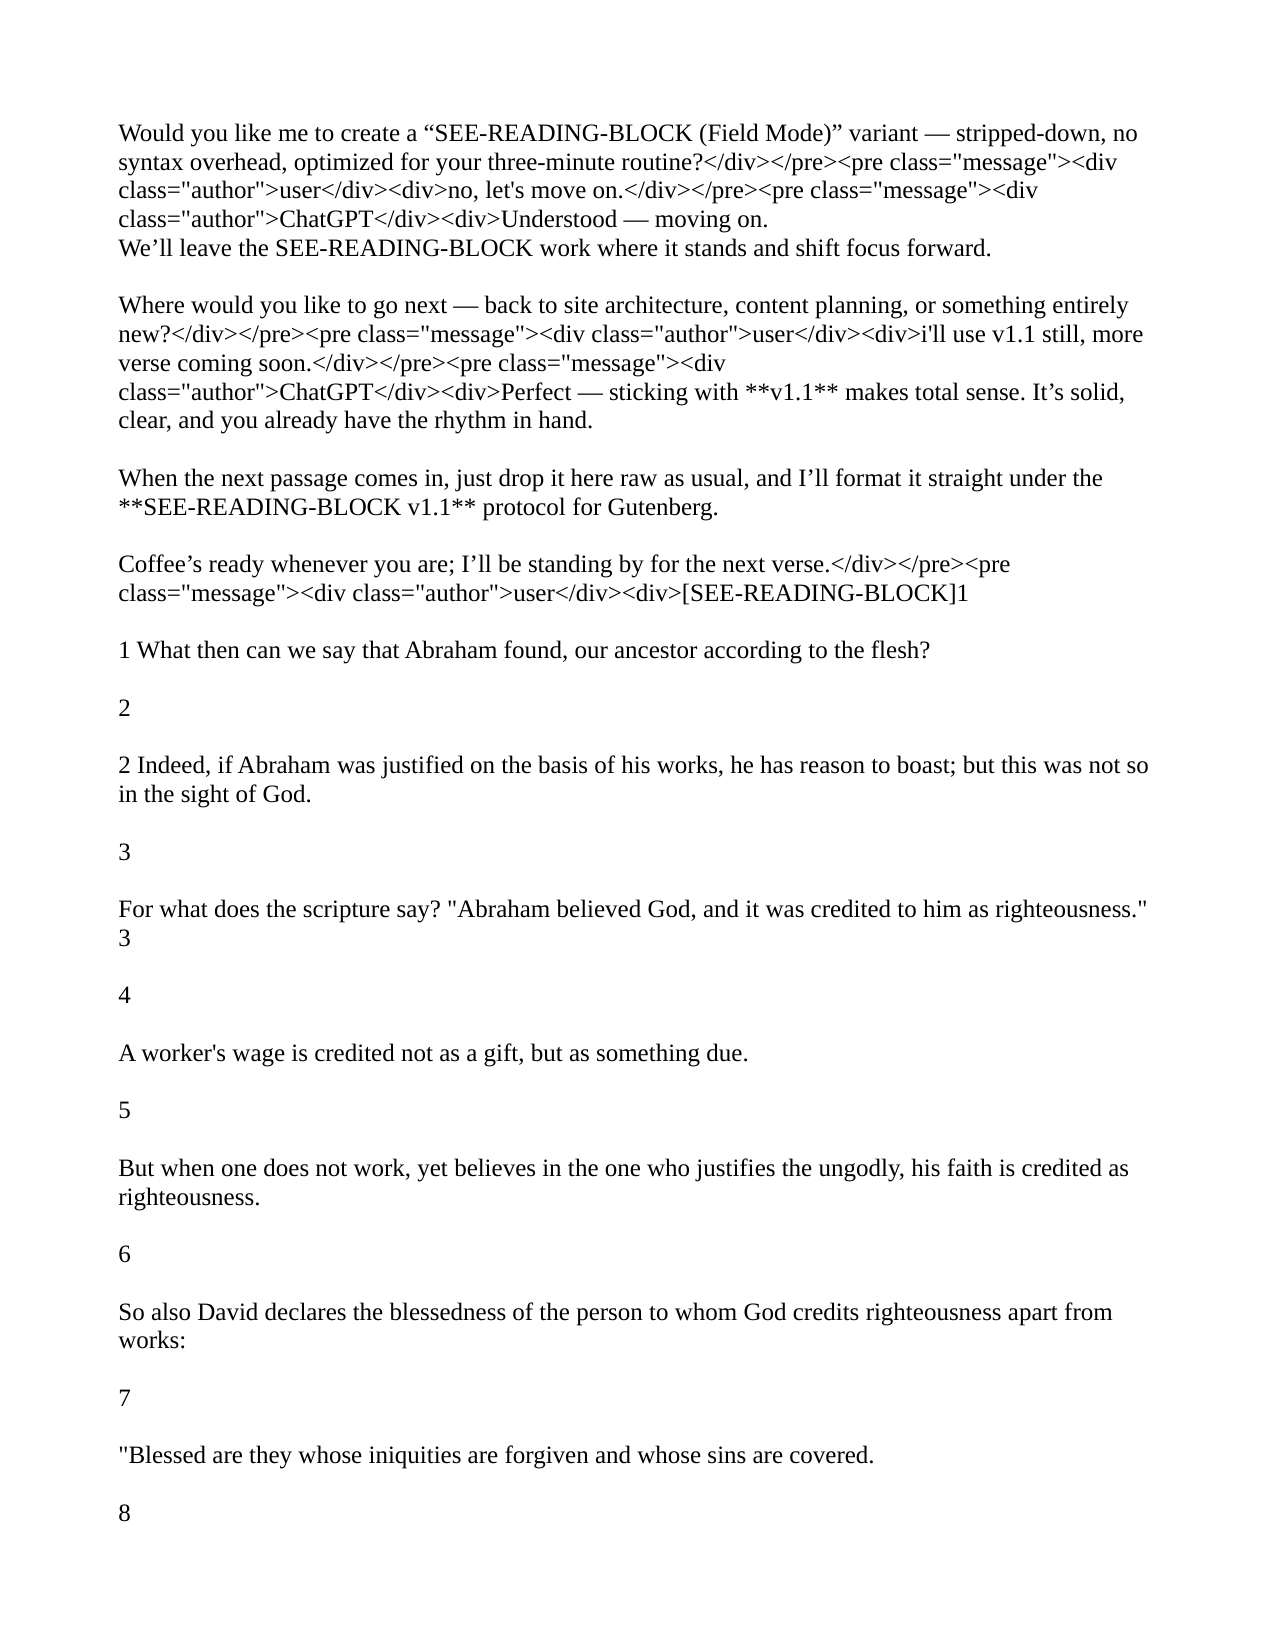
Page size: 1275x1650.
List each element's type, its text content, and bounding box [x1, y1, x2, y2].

text 2 Indeed, if Abraham was justified on the basis of his works, he has reason to boast; but this was not so in the sight of God. [118, 751, 1157, 808]
text So also David declares the blessedness of the person to whom God credits righteousness apart from works: [118, 1297, 1157, 1354]
text 8 [118, 1498, 1157, 1527]
text 6 [118, 1239, 1157, 1268]
text We’ll leave the SEE-READING-BLOCK work where it stands and shift focus forward. [118, 233, 1157, 262]
text For what does the scripture say? "Abraham believed God, and it was credited to him as righteousness." 3 [118, 894, 1157, 952]
text 5 [118, 1096, 1157, 1124]
text A worker's wage is credited not as a gift, but as something due. [118, 1038, 1157, 1067]
text But when one does not work, yet believes in the one who justifies the ungodly, his faith is credited as righteousness. [118, 1153, 1157, 1211]
text Where would you like to go next — back to site architecture, content planning, or something entirely new?</div></pre><pre class="message"><div class="author">user</div><div>i'll use v1.1 still, more verse coming soon.</div></pre><pre class="message"><div class="author">ChatGPT</div><div>Perfect — sticking with **v1.1** makes total sense. It’s solid, clear, and you already have the rhythm in hand. [118, 291, 1157, 434]
text 1 What then can we say that Abraham found, our ancestor according to the flesh? [118, 636, 1157, 664]
text 4 [118, 981, 1157, 1009]
text 3 [118, 837, 1157, 866]
text "Blessed are they whose iniquities are forgiven and whose sins are covered. [118, 1441, 1157, 1469]
text 7 [118, 1383, 1157, 1412]
text Coffee’s ready whenever you are; I’ll be standing by for the next verse.</div></pre><pre class="message"><div class="author">user</div><div>[SEE-READING-BLOCK]1 [118, 549, 1157, 607]
text When the next passage comes in, just drop it here raw as usual, and I’ll format it straight under the **SEE-READING-BLOCK v1.1** protocol for Gutenberg. [118, 463, 1157, 521]
text 2 [118, 693, 1157, 722]
text Would you like me to create a “SEE-READING-BLOCK (Field Mode)” variant — stripped-down, no syntax overhead, optimized for your three-minute routine?</div></pre><pre class="message"><div class="author">user</div><div>no, let's move on.</div></pre><pre class="message"><div class="author">ChatGPT</div><div>Understood — moving on. [118, 118, 1157, 233]
